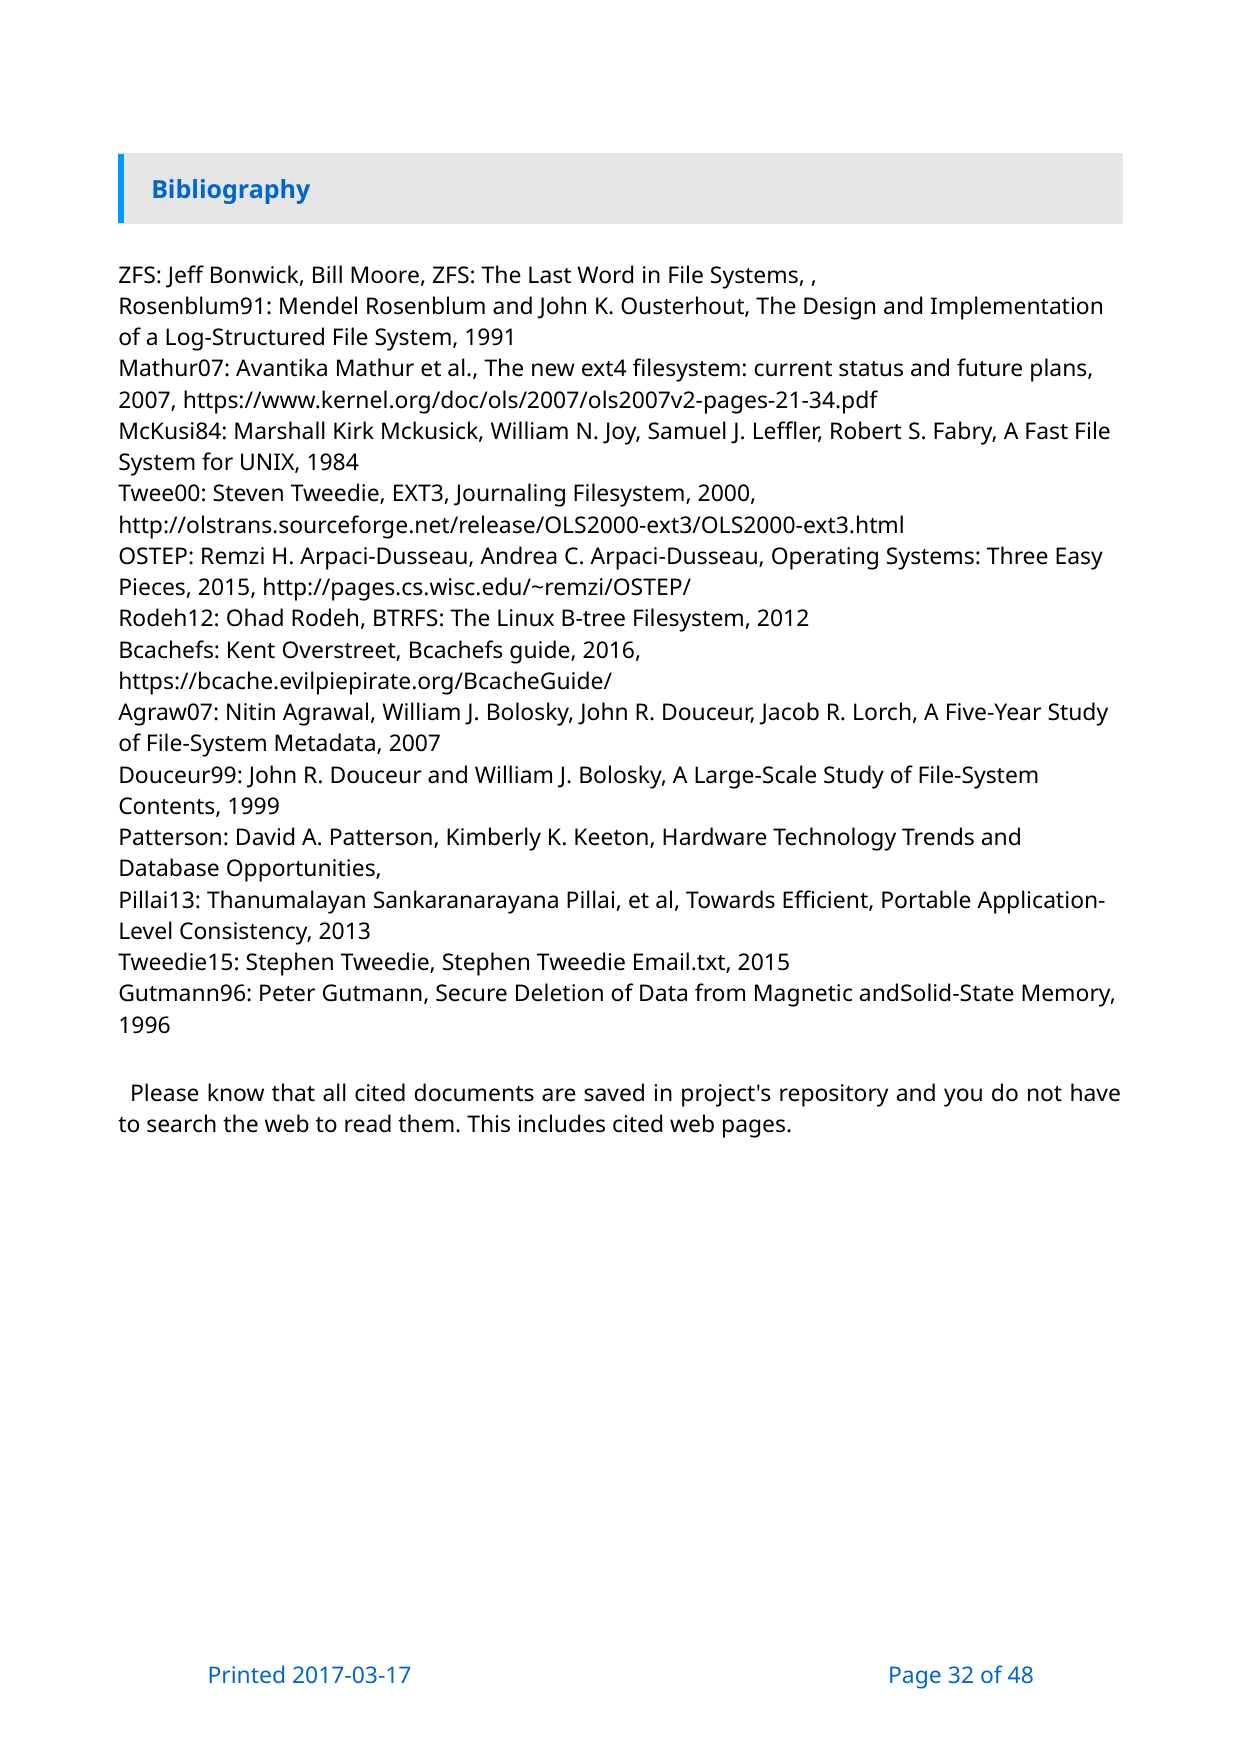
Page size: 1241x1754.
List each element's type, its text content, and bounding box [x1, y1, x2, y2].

text Agraw07: Nitin Agrawal, William J. Bolosky, John R. Douceur, Jacob R. Lorch, A Five-Year Study of File-System Metadata, 2007 [118, 696, 1122, 759]
text Bcachefs: Kent Overstreet, Bcachefs guide, 2016, https://bcache.evilpiepirate.org/BcacheGuide/ [118, 634, 1122, 696]
text Douceur99: John R. Douceur and William J. Bolosky, A Large-Scale Study of File-System Contents, 1999 [118, 759, 1122, 821]
text Gutmann96: Peter Gutmann, Secure Deletion of Data from Magnetic andSolid-State Memory, 1996 [118, 977, 1122, 1040]
text Rodeh12: Ohad Rodeh, BTRFS: The Linux B-tree Filesystem, 2012 [118, 602, 1122, 634]
text Mathur07: Avantika Mathur et al., The new ext4 filesystem: current status and future plans, 2007, https://www.kernel.org/doc/ols/2007/ols2007v2-pages-21-34.pdf [118, 352, 1122, 415]
text Pillai13: Thanumalayan Sankaranarayana Pillai, et al, Towards Efficient, Portable Application-Level Consistency, 2013 [118, 884, 1122, 946]
text OSTEP: Remzi H. Arpaci-Dusseau, Andrea C. Arpaci-Dusseau, Operating Systems: Three Easy Pieces, 2015, http://pages.cs.wisc.edu/~remzi/OSTEP/ [118, 540, 1122, 602]
text Rosenblum91: Mendel Rosenblum and John K. Ousterhout, The Design and Implementation of a Log-Structured File System, 1991 [118, 290, 1122, 352]
text Patterson: David A. Patterson, Kimberly K. Keeton, Hardware Technology Trends and Database Opportunities, [118, 821, 1122, 884]
subtitle Bibliography [124, 155, 1122, 223]
text Twee00: Steven Tweedie, EXT3, Journaling Filesystem, 2000, http://olstrans.sourceforge.net/release/OLS2000-ext3/OLS2000-ext3.html [118, 477, 1122, 540]
text ZFS: Jeff Bonwick, Bill Moore, ZFS: The Last Word in File Systems, , [118, 259, 1122, 290]
text Tweedie15: Stephen Tweedie, Stephen Tweedie Email.txt, 2015 [118, 946, 1122, 977]
text McKusi84: Marshall Kirk Mckusick, William N. Joy, Samuel J. Leffler, Robert S. Fabry, A Fast File System for UNIX, 1984 [118, 415, 1122, 477]
text Please know that all cited documents are saved in project's repository and you do not have to search the web to read them. This includes cited web pages. [118, 1077, 1122, 1139]
